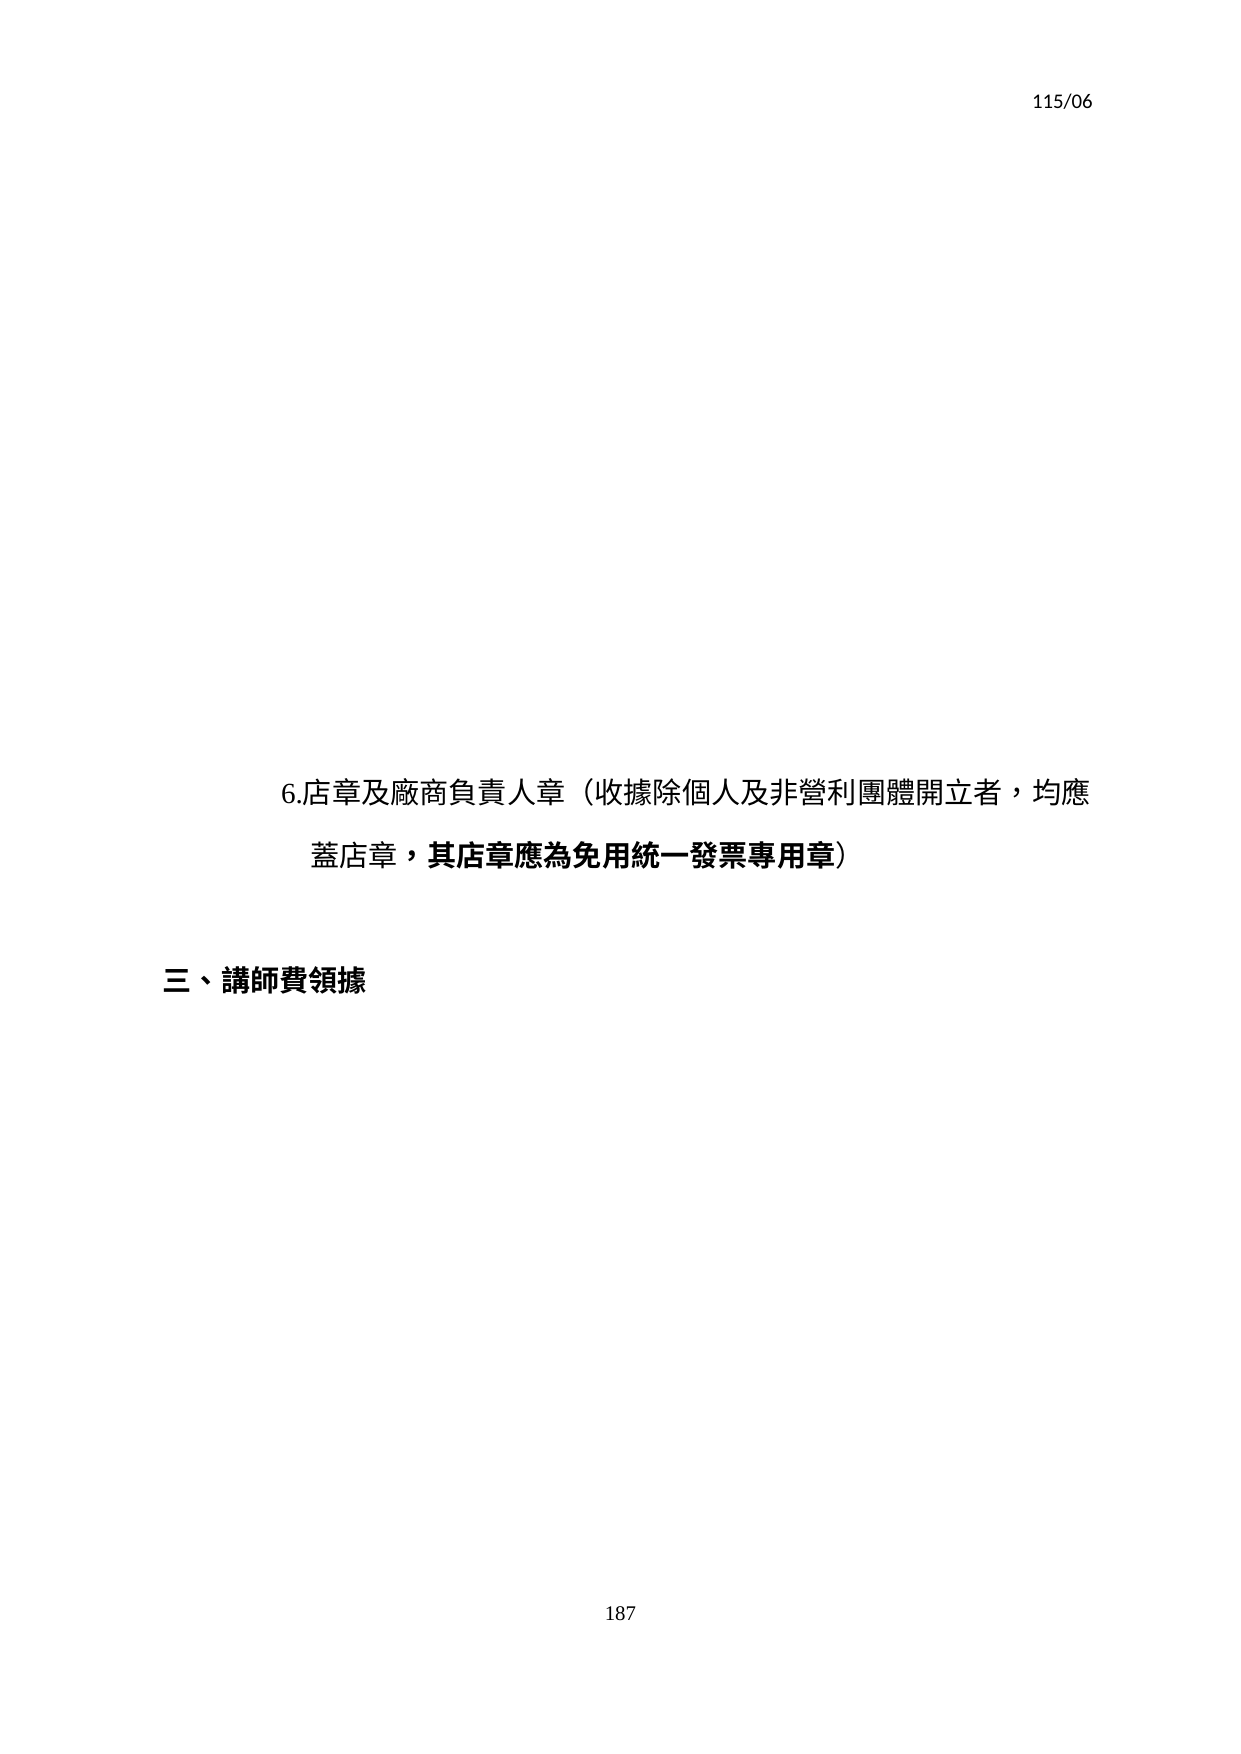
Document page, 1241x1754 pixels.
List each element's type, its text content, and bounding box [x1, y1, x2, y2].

text 三、講師費領據 [162, 937, 1092, 999]
text 6.店章及廠商負責人章（收據除個人及非營利團體開立者，均應蓋店章，其店章應為免用統一發票專用章） [281, 749, 1092, 874]
